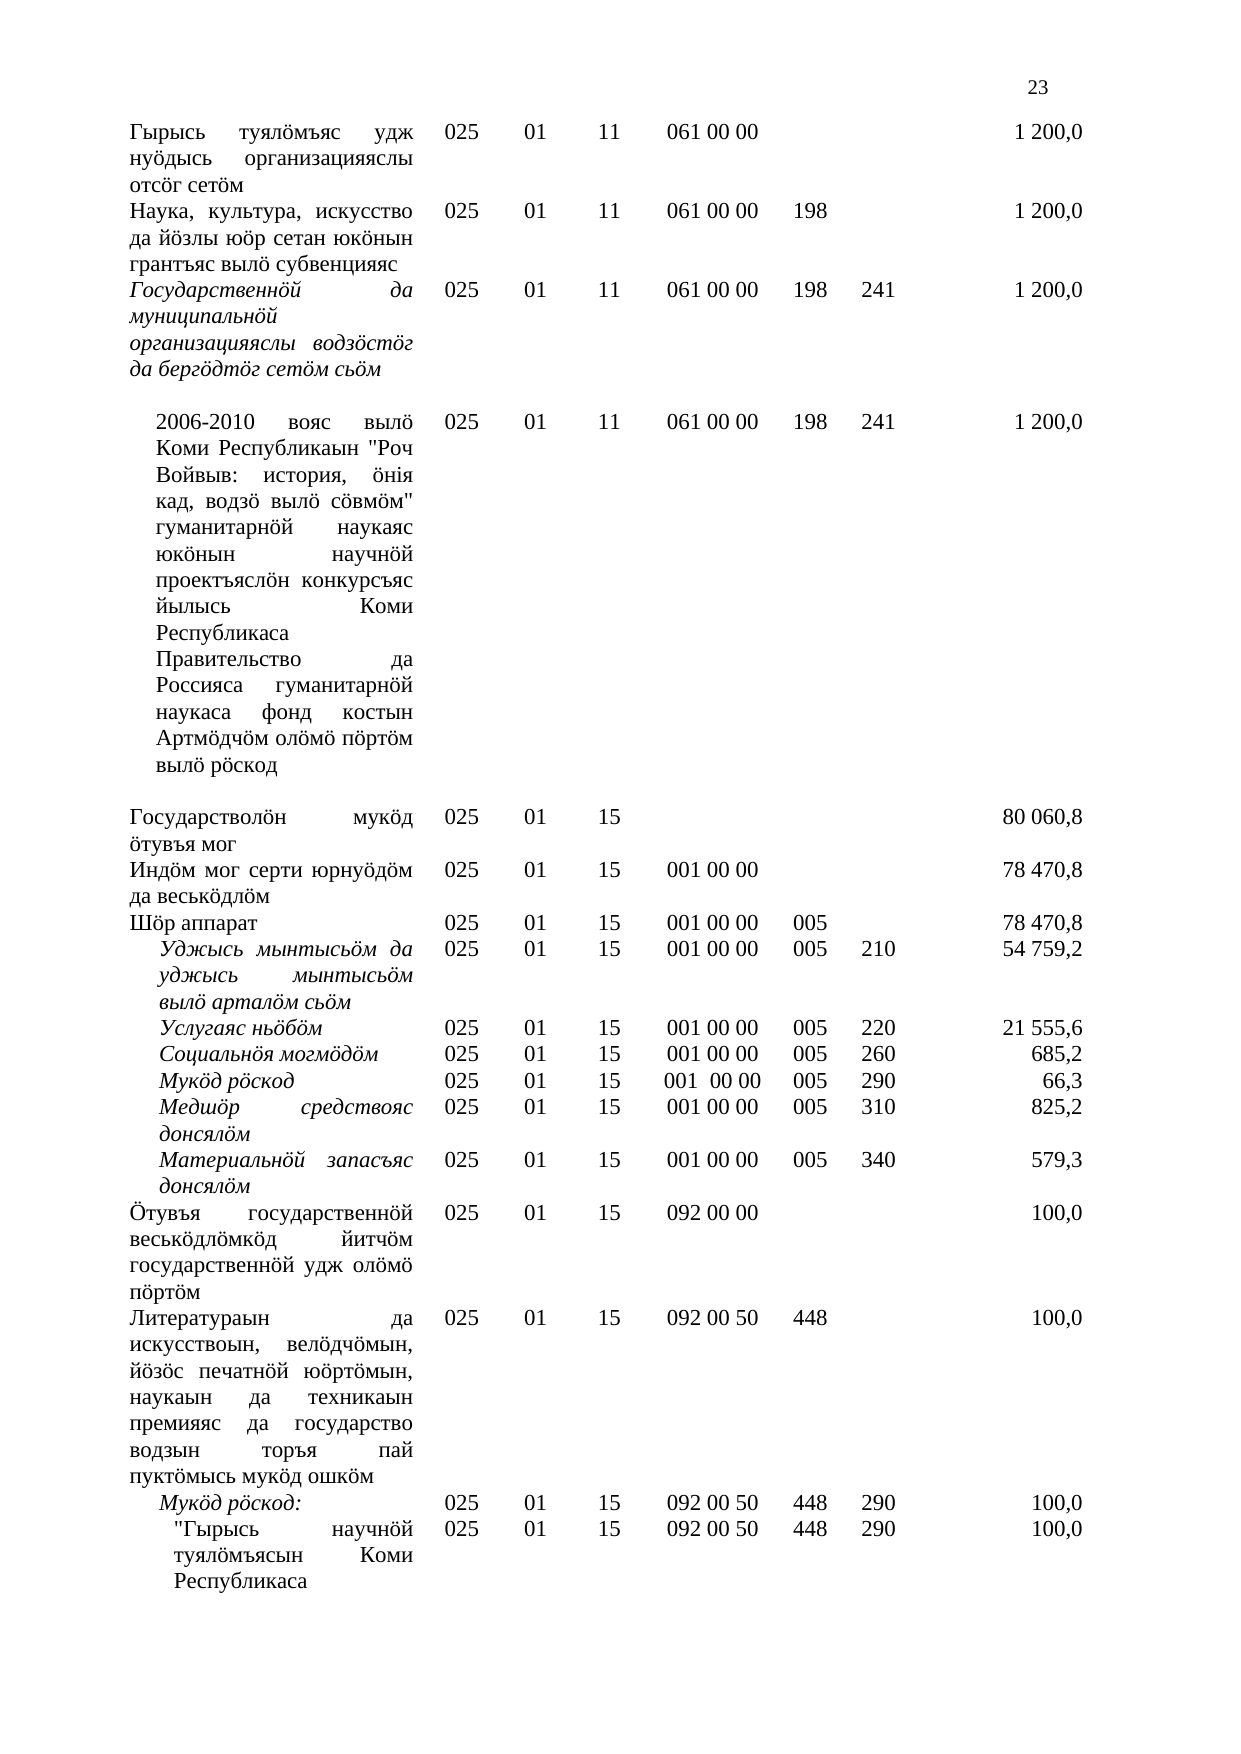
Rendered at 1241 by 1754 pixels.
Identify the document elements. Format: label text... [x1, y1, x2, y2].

table_cell 15 [572, 1014, 646, 1041]
table_cell [1094, 118, 1150, 197]
table_cell 220 [841, 1014, 915, 1041]
table_cell 01 [498, 118, 572, 197]
table_cell 15 [572, 856, 646, 909]
table_cell 001 00 00 [646, 909, 779, 935]
table_cell [646, 803, 779, 856]
table_cell 025 [425, 909, 498, 935]
table_cell [1094, 1041, 1150, 1067]
table_cell 241 [841, 276, 915, 408]
table_cell 54 759,2 [915, 935, 1094, 1014]
table_cell [779, 1199, 841, 1304]
table_cell 005 [779, 1014, 841, 1041]
table_cell [1094, 1146, 1150, 1199]
table_cell [841, 803, 915, 856]
table_cell 15 [572, 1515, 646, 1594]
table_cell [1094, 1014, 1150, 1041]
table_cell 01 [498, 197, 572, 276]
table_cell Государственнöй да муниципальнöй организацияяслы водзöстöг да бергöдтöг сетöм сьöм [118, 276, 424, 408]
table_cell [841, 197, 915, 276]
table_cell Шöр аппарат [118, 909, 424, 935]
table_cell 290 [841, 1489, 915, 1515]
table_cell 11 [572, 408, 646, 803]
table_cell 1 200,0 [915, 408, 1094, 803]
table_cell 448 [779, 1515, 841, 1594]
table_cell 061 00 00 [646, 408, 779, 803]
table_cell 1 200,0 [915, 197, 1094, 276]
table_cell [1094, 1199, 1150, 1304]
table_cell 005 [779, 1041, 841, 1067]
table_cell [1094, 1304, 1150, 1488]
table_cell 100,0 [915, 1515, 1094, 1594]
table_cell 001 00 00 [646, 1093, 779, 1146]
table_cell 01 [498, 1146, 572, 1199]
table_cell 025 [425, 1146, 498, 1199]
table_cell 1 200,0 [915, 118, 1094, 197]
table_cell Мукöд рöскод: [118, 1489, 424, 1515]
table_cell 198 [779, 197, 841, 276]
table_cell 198 [779, 408, 841, 803]
table_cell [1094, 856, 1150, 909]
table_cell 2006-2010 вояс вылö Коми Республикаын "Роч Войвыв: история, öнія кад, водзö вылö сöвмöм" гуманитарнöй наукаяс юкöнын научнöй проектъяслöн конкурсъяс йылысь Коми Республикаса Правительство да Россияса гуманитарнöй наукаса фонд костын Артмöдчöм олöмö пöртöм вылö рöскод [118, 408, 424, 803]
table_cell 01 [498, 1489, 572, 1515]
table_cell 11 [572, 197, 646, 276]
table_cell 005 [779, 1146, 841, 1199]
table_cell Уджысь мынтысьöм да уджысь мынтысьöм вылö арталöм сьöм [118, 935, 424, 1014]
table_cell 025 [425, 118, 498, 197]
table_cell [1094, 1093, 1150, 1146]
table_cell 01 [498, 1014, 572, 1041]
table_cell 025 [425, 1304, 498, 1488]
table_cell 15 [572, 803, 646, 856]
table_cell 001 00 00 [646, 856, 779, 909]
table_cell 100,0 [915, 1489, 1094, 1515]
table_cell 01 [498, 856, 572, 909]
table_cell [841, 1199, 915, 1304]
table_cell Услугаяс ньöбöм [118, 1014, 424, 1041]
table_cell 78 470,8 [915, 909, 1094, 935]
table_cell 80 060,8 [915, 803, 1094, 856]
table_cell 15 [572, 935, 646, 1014]
table_cell 15 [572, 1093, 646, 1146]
table_cell 01 [498, 408, 572, 803]
table_cell Материальнöй запасъяс донсялöм [118, 1146, 424, 1199]
table_cell 448 [779, 1304, 841, 1488]
table_cell 15 [572, 1041, 646, 1067]
table_cell [1094, 276, 1150, 408]
table_cell 001 00 00 [646, 935, 779, 1014]
table_cell 001 00 00 [646, 1041, 779, 1067]
table_cell 290 [841, 1067, 915, 1093]
table_cell 15 [572, 1067, 646, 1093]
table_cell [841, 1304, 915, 1488]
table_cell [779, 856, 841, 909]
table_cell 15 [572, 1199, 646, 1304]
table_cell 15 [572, 909, 646, 935]
table_cell 025 [425, 803, 498, 856]
table_cell [1094, 803, 1150, 856]
table_cell 01 [498, 909, 572, 935]
table_cell Медшöр средствояс донсялöм [118, 1093, 424, 1146]
table_cell 025 [425, 1067, 498, 1093]
table_cell [1094, 197, 1150, 276]
table_cell 01 [498, 803, 572, 856]
table_cell 260 [841, 1041, 915, 1067]
table_cell 241 [841, 408, 915, 803]
table_cell 025 [425, 1041, 498, 1067]
table_cell 340 [841, 1146, 915, 1199]
table_cell 01 [498, 1093, 572, 1146]
table_cell 01 [498, 935, 572, 1014]
table_cell 310 [841, 1093, 915, 1146]
table_cell 092 00 50 [646, 1515, 779, 1594]
table_cell Гырысь туялöмъяс удж нуöдысь организацияяслы отсöг сетöм [118, 118, 424, 197]
table_cell 11 [572, 118, 646, 197]
table_cell 001 00 00 [646, 1014, 779, 1041]
table_cell 01 [498, 1199, 572, 1304]
table_cell 092 00 50 [646, 1304, 779, 1488]
table_cell 025 [425, 1489, 498, 1515]
table_cell 198 [779, 276, 841, 408]
table_cell 061 00 00 [646, 118, 779, 197]
table_cell 01 [498, 1304, 572, 1488]
table_cell 005 [779, 909, 841, 935]
table_cell Индöм мог серти юрнуöдöм да веськöдлöм [118, 856, 424, 909]
table_cell 025 [425, 1199, 498, 1304]
table_cell 100,0 [915, 1199, 1094, 1304]
table_cell 685,2 [915, 1041, 1094, 1067]
table_cell 448 [779, 1489, 841, 1515]
table_cell 01 [498, 1067, 572, 1093]
table_cell 1 200,0 [915, 276, 1094, 408]
table_cell Мукöд рöскод [118, 1067, 424, 1093]
table_cell [779, 118, 841, 197]
table_cell 01 [498, 276, 572, 408]
table_cell 21 555,6 [915, 1014, 1094, 1041]
table_cell 025 [425, 935, 498, 1014]
table_cell 025 [425, 197, 498, 276]
table_cell [841, 909, 915, 935]
table_cell [1094, 935, 1150, 1014]
table_cell 100,0 [915, 1304, 1094, 1488]
table_cell Литератураын да искусствоын, велöдчöмын, йöзöс печатнöй юöртöмын, наукаын да техникаын премияяс да государство водзын торъя пай пуктöмысь мукöд ошкöм [118, 1304, 424, 1488]
table_cell Социальнöя могмöдöм [118, 1041, 424, 1067]
table_cell [1094, 1067, 1150, 1093]
table_cell 005 [779, 1067, 841, 1093]
table_cell Государстволöн мукöд öтувъя мог [118, 803, 424, 856]
table_cell Öтувъя государственнöй веськöдлöмкöд йитчöм государственнöй удж олöмö пöртöм [118, 1199, 424, 1304]
table_cell [841, 856, 915, 909]
table_cell 11 [572, 276, 646, 408]
table_cell "Гырысь научнöй туялöмъясын Коми Республикаса [118, 1515, 424, 1594]
table_cell 001 00 00 [646, 1067, 779, 1093]
table_cell [841, 118, 915, 197]
table_cell [1094, 1515, 1150, 1594]
table_cell 005 [779, 1093, 841, 1146]
table_cell [1094, 408, 1150, 803]
table_cell 15 [572, 1489, 646, 1515]
table_cell 290 [841, 1515, 915, 1594]
table_cell 005 [779, 935, 841, 1014]
table_cell 825,2 [915, 1093, 1094, 1146]
table_cell 092 00 50 [646, 1489, 779, 1515]
table_cell 579,3 [915, 1146, 1094, 1199]
table_cell [1094, 1489, 1150, 1515]
table_cell 025 [425, 856, 498, 909]
table_cell 025 [425, 276, 498, 408]
table_cell 061 00 00 [646, 197, 779, 276]
table_cell 025 [425, 1093, 498, 1146]
table_cell 01 [498, 1515, 572, 1594]
table_cell 66,3 [915, 1067, 1094, 1093]
table_cell 025 [425, 408, 498, 803]
table_cell 092 00 00 [646, 1199, 779, 1304]
table_cell 025 [425, 1515, 498, 1594]
table_cell 210 [841, 935, 915, 1014]
table_cell [1094, 909, 1150, 935]
table_cell 001 00 00 [646, 1146, 779, 1199]
table_cell 15 [572, 1304, 646, 1488]
table_cell 01 [498, 1041, 572, 1067]
table_cell [779, 803, 841, 856]
table_cell 061 00 00 [646, 276, 779, 408]
table_cell Наука, культура, искусство да йöзлы юöр сетан юкöнын грантъяс вылö субвенцияяс [118, 197, 424, 276]
table_cell 78 470,8 [915, 856, 1094, 909]
table_cell 025 [425, 1014, 498, 1041]
table_cell 15 [572, 1146, 646, 1199]
